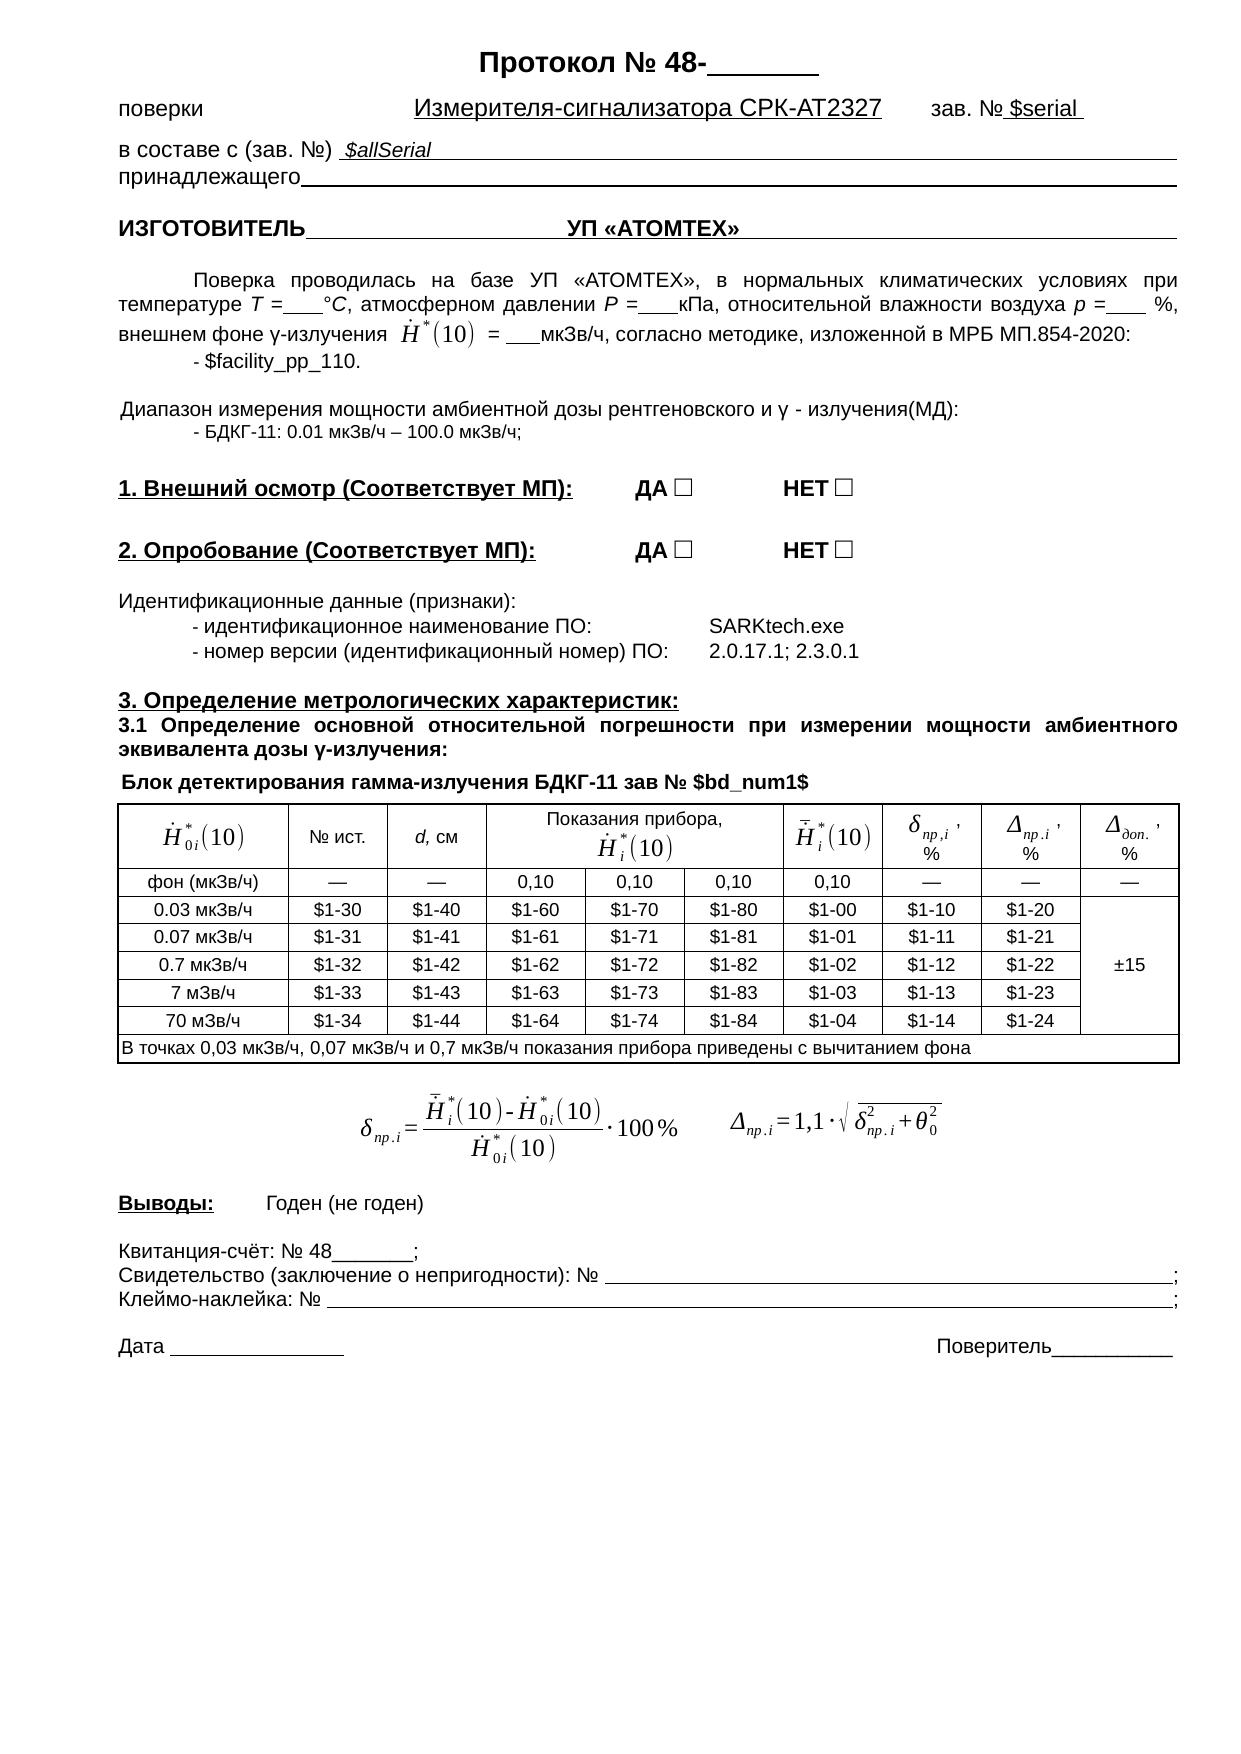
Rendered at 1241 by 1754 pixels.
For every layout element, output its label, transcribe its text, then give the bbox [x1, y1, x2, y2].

table_cell $1-62 [487, 952, 585, 979]
table_cell $1-14 [883, 1007, 981, 1034]
table_cell 0,10 [784, 869, 882, 896]
table_cell $1-01 [784, 924, 882, 951]
table_cell $1-61 [487, 924, 585, 951]
text в составе с (зав. №) $allSerial [118, 136, 1179, 163]
table_cell $1-72 [586, 952, 684, 979]
text ИЗГОТОВИТЕЛЬ УП «АТОМТЕХ» [118, 215, 1179, 242]
table_cell $1-60 [487, 897, 585, 923]
text Идентификационные данные (признаки): [118, 588, 1179, 612]
text 3. Определение метрологических характеристик: [118, 687, 1179, 713]
table_cell $1-70 [586, 897, 684, 923]
table_cell $1-13 [883, 980, 981, 1006]
table_cell $1-82 [685, 952, 783, 979]
table_cell $1-74 [586, 1007, 684, 1034]
text Дата Поверитель [118, 1334, 1179, 1358]
table_cell $1-11 [883, 924, 981, 951]
table_cell $1-73 [586, 980, 684, 1006]
text принадлежащего [118, 163, 1179, 189]
table_cell В точках 0,03 мкЗв/ч, 0,07 мкЗв/ч и 0,7 мкЗв/ч показания прибора приведены с вычитанием фона [119, 1035, 1178, 1062]
table_cell $1-42 [388, 952, 486, 979]
table_cell — [388, 869, 486, 896]
table_cell $1-02 [784, 952, 882, 979]
table_cell $1-12 [883, 952, 981, 979]
table_cell — [982, 869, 1080, 896]
table_cell $1-71 [586, 924, 684, 951]
table_cell фон (мкЗв/ч) [119, 869, 288, 896]
table_cell $1-43 [388, 980, 486, 1006]
table_cell $1-03 [784, 980, 882, 1006]
table_cell 0.07 мкЗв/ч [119, 924, 288, 951]
table_cell — [289, 869, 387, 896]
table_cell $1-24 [982, 1007, 1080, 1034]
table_cell , % [883, 805, 981, 868]
text 3.1 Определение основной относительной погрешности при измерении мощности амбиентного эквивалента дозы γ-излучения: [118, 713, 1179, 761]
table_cell 0,10 [487, 869, 585, 896]
table_cell $1-20 [982, 897, 1080, 923]
text - номер версии (идентификационный номер) ПО: 2.0.17.1; 2.3.0.1 [118, 639, 1179, 663]
text 2. Опробование (Соответствует МП): ДА □ НЕТ □ [118, 531, 1179, 564]
text Квитанция-счёт: № 48_______; [118, 1238, 1179, 1262]
text - $facility_pp_110. [118, 349, 1179, 373]
text 1. Внешний осмотр (Соответствует МП): ДА □ НЕТ □ [118, 469, 1179, 502]
text Свидетельство (заключение о непригодности): № ; [118, 1262, 1179, 1286]
table_cell $1-64 [487, 1007, 585, 1034]
table_cell ±15 [1081, 897, 1178, 1034]
text Диапазон измерения мощности амбиентной дозы рентгеновского и γ - излучения(МД): [120, 397, 1173, 421]
table_cell $1-22 [982, 952, 1080, 979]
table_cell 0.7 мкЗв/ч [119, 952, 288, 979]
table_cell [784, 805, 882, 868]
table_header Блок детектирования гамма-излучения БДКГ-11 зав № $bd_num1$ [118, 761, 1179, 803]
text - БДКГ-11: 0.01 мкЗв/ч – 100.0 мкЗв/ч; [118, 421, 1179, 442]
table_cell № ист. [289, 805, 387, 868]
table_cell $1-83 [685, 980, 783, 1006]
table_cell $1-00 [784, 897, 882, 923]
table_cell $1-31 [289, 924, 387, 951]
table_cell $1-80 [685, 897, 783, 923]
table_cell 0,10 [685, 869, 783, 896]
text Клеймо-наклейка: № ; [118, 1286, 1179, 1310]
table_cell [119, 805, 288, 868]
table_cell — [883, 869, 981, 896]
table_cell — [1081, 869, 1178, 896]
table_cell $1-34 [289, 1007, 387, 1034]
table_cell , % [982, 805, 1080, 868]
table_cell 0.03 мкЗв/ч [119, 897, 288, 923]
table_cell $1-63 [487, 980, 585, 1006]
table_cell $1-33 [289, 980, 387, 1006]
table_cell , % [1081, 805, 1178, 868]
table_cell $1-44 [388, 1007, 486, 1034]
table_cell 7 мЗв/ч [119, 980, 288, 1006]
table_cell 0,10 [586, 869, 684, 896]
table_cell $1-23 [982, 980, 1080, 1006]
table_cell $1-30 [289, 897, 387, 923]
table_cell $1-04 [784, 1007, 882, 1034]
table_cell $1-41 [388, 924, 486, 951]
table_cell $1-10 [883, 897, 981, 923]
table_cell $1-84 [685, 1007, 783, 1034]
table_cell $1-40 [388, 897, 486, 923]
table_cell Показания прибора, [487, 805, 783, 868]
table_cell $1-81 [685, 924, 783, 951]
text поверки Измерителя-сигнализатора СРК-АТ2327 зав. № $serial [118, 93, 1179, 122]
text Выводы: Годен (не годен) [118, 1191, 1179, 1214]
text - идентификационное наименование ПО: SARKtech.exe [118, 612, 1179, 639]
table_cell 70 мЗв/ч [119, 1007, 288, 1034]
table_cell d, см [388, 805, 486, 868]
table_cell $1-32 [289, 952, 387, 979]
text Протокол № 48- [88, 45, 1179, 79]
text Поверка проводилась на базе УП «АТОМТЕХ», в нормальных климатических условиях при температуре Т = °С, атмосферном давлении Р = кПа, относительной влажности воздуха р = %, внешнем фоне γ-излучения = мкЗв/ч, согласно методике, изложенной в МРБ МП.854-2020: [118, 268, 1179, 349]
table_cell $1-21 [982, 924, 1080, 951]
